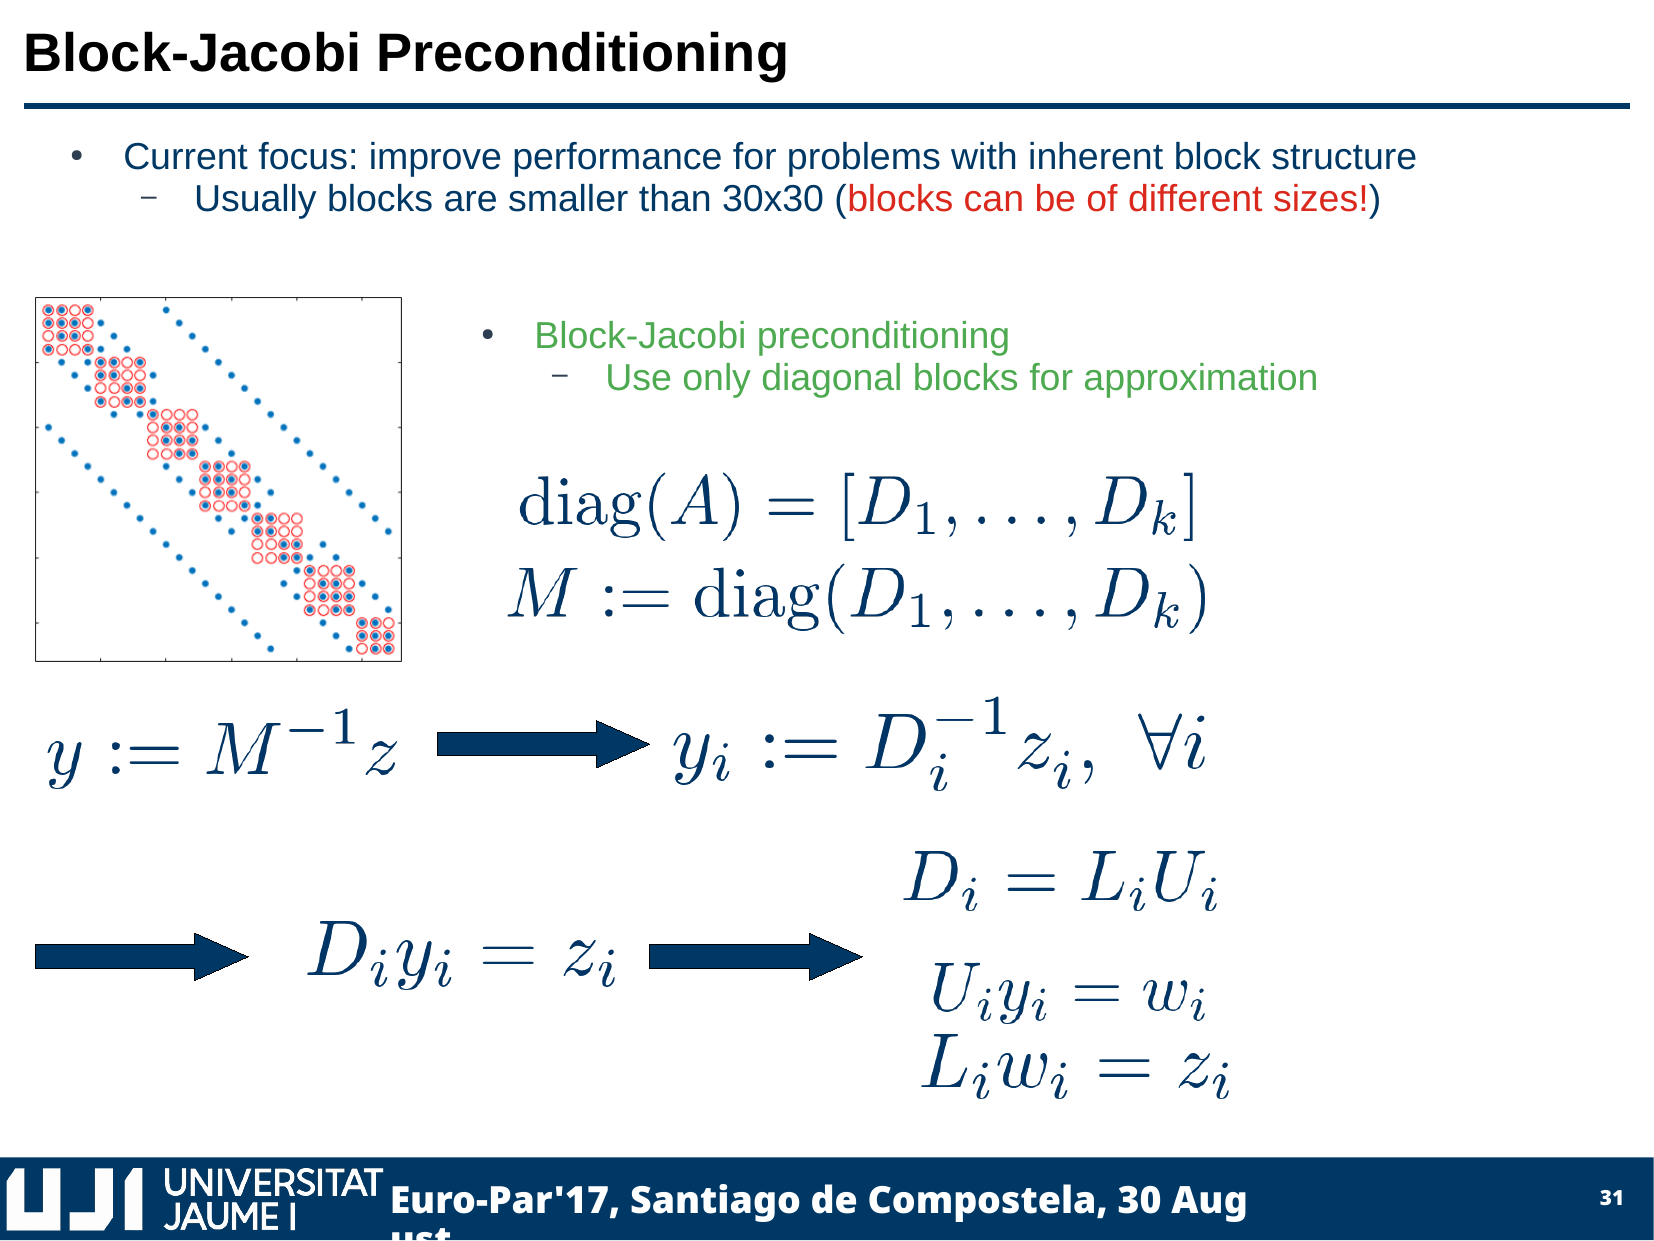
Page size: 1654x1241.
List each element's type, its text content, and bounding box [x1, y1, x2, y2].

picture [35, 297, 402, 662]
picture [519, 472, 1193, 541]
picture [0, 1158, 390, 1241]
picture [47, 708, 397, 789]
title Block-Jacobi Preconditioning [23, 0, 1630, 107]
picture [507, 563, 1205, 634]
picture [933, 962, 1205, 1024]
picture [921, 1034, 1229, 1099]
text_box [437, 720, 650, 768]
picture [307, 921, 615, 990]
picture [673, 696, 1205, 791]
text_box [35, 933, 249, 981]
text_box [649, 933, 863, 981]
text_box Current focus: improve performance for problems with inherent block structure Usually blocks are smaller than 30x30 (blocks can be of different sizes!) [37, 128, 1583, 260]
text_box Block-Jacobi preconditioning Use only diagonal blocks for approximation [448, 307, 1424, 414]
picture [903, 850, 1217, 912]
